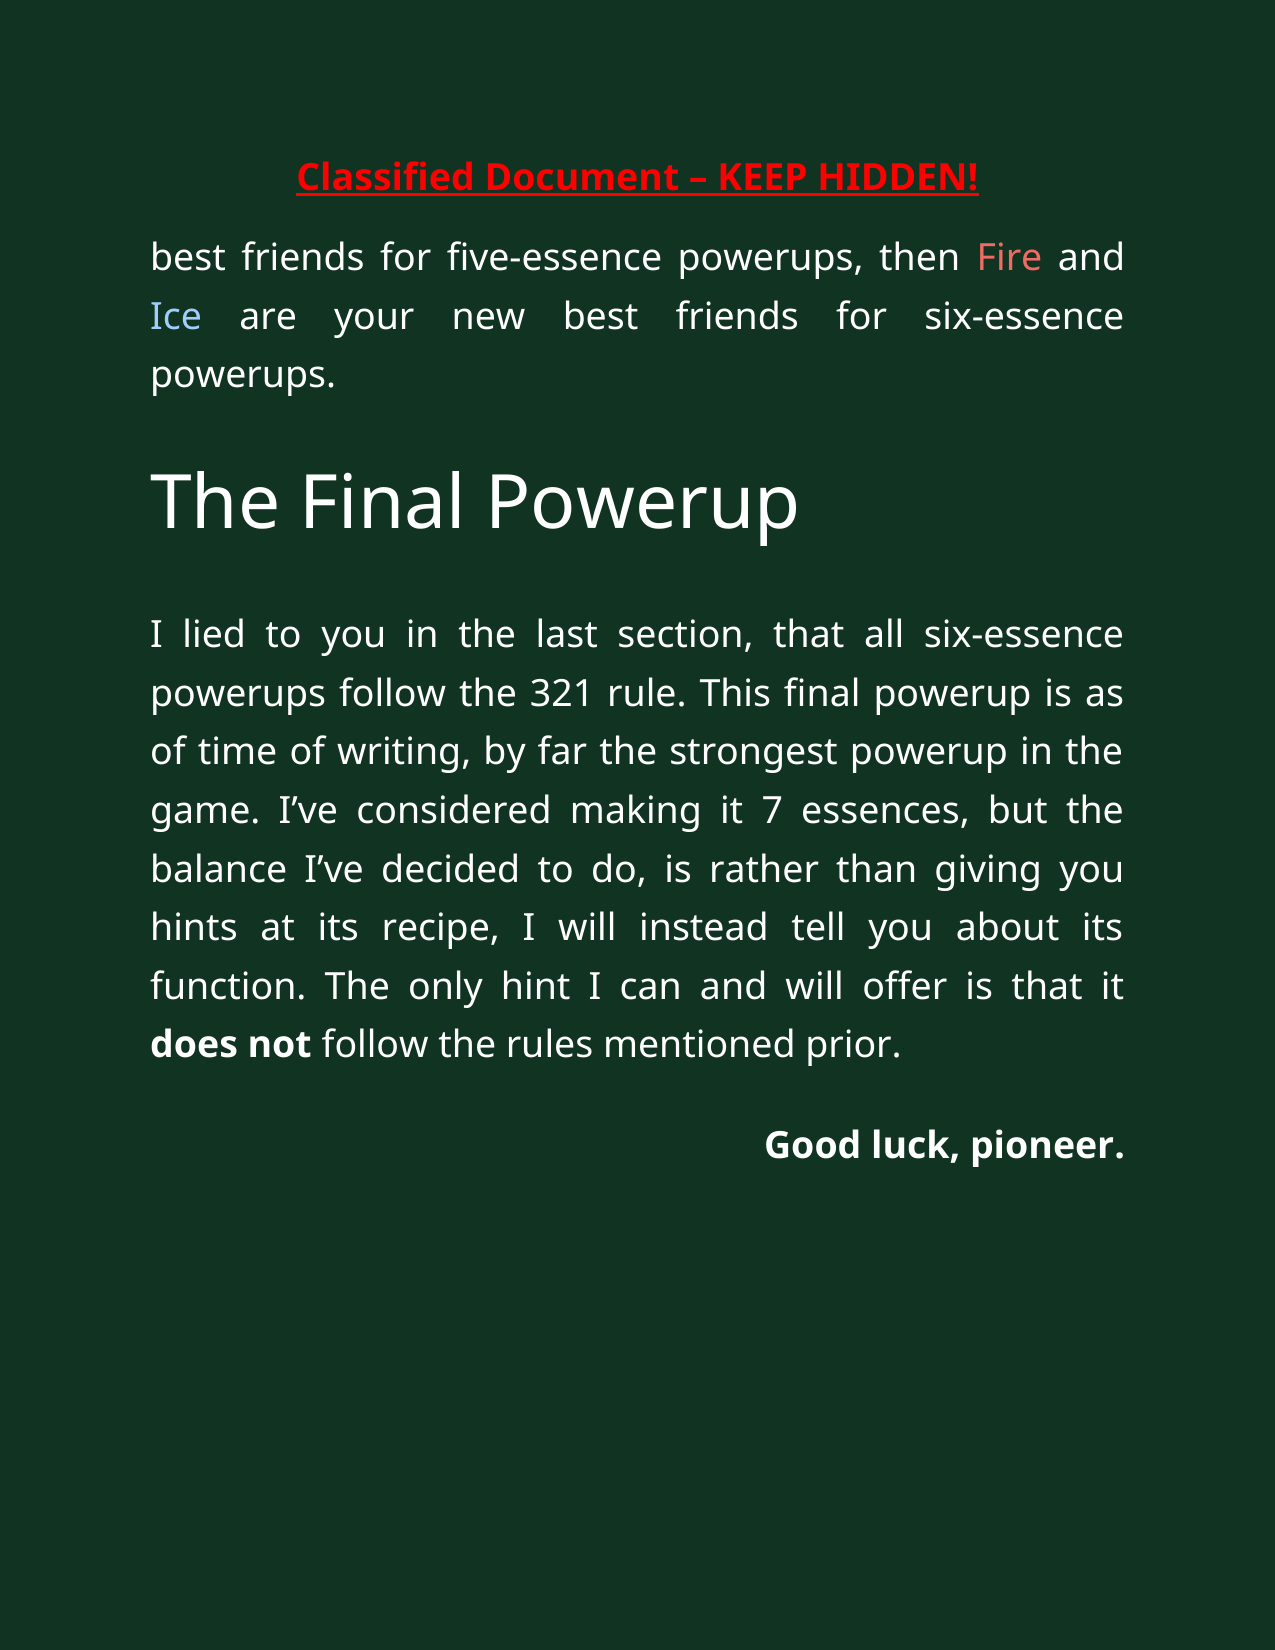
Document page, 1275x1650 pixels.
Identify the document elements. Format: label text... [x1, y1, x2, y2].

subtitle The Final Powerup [150, 448, 1125, 550]
text Good luck, pioneer. [150, 1118, 1125, 1169]
text I lied to you in the last section, that all six-essence powerups follow the 321 rule. This final powerup is as of time of writing, by far the strongest powerup in the game. I’ve considered making it 7 essences, but the balance I’ve decided to do, is rather than giving you hints at its recipe, I will instead tell you about its function. The only hint I can and will offer is that it does not follow the rules mentioned prior. [150, 607, 1125, 1069]
text best friends for five-essence powerups, then Fire and Ice are your new best friends for six-essence powerups. [150, 231, 1125, 399]
